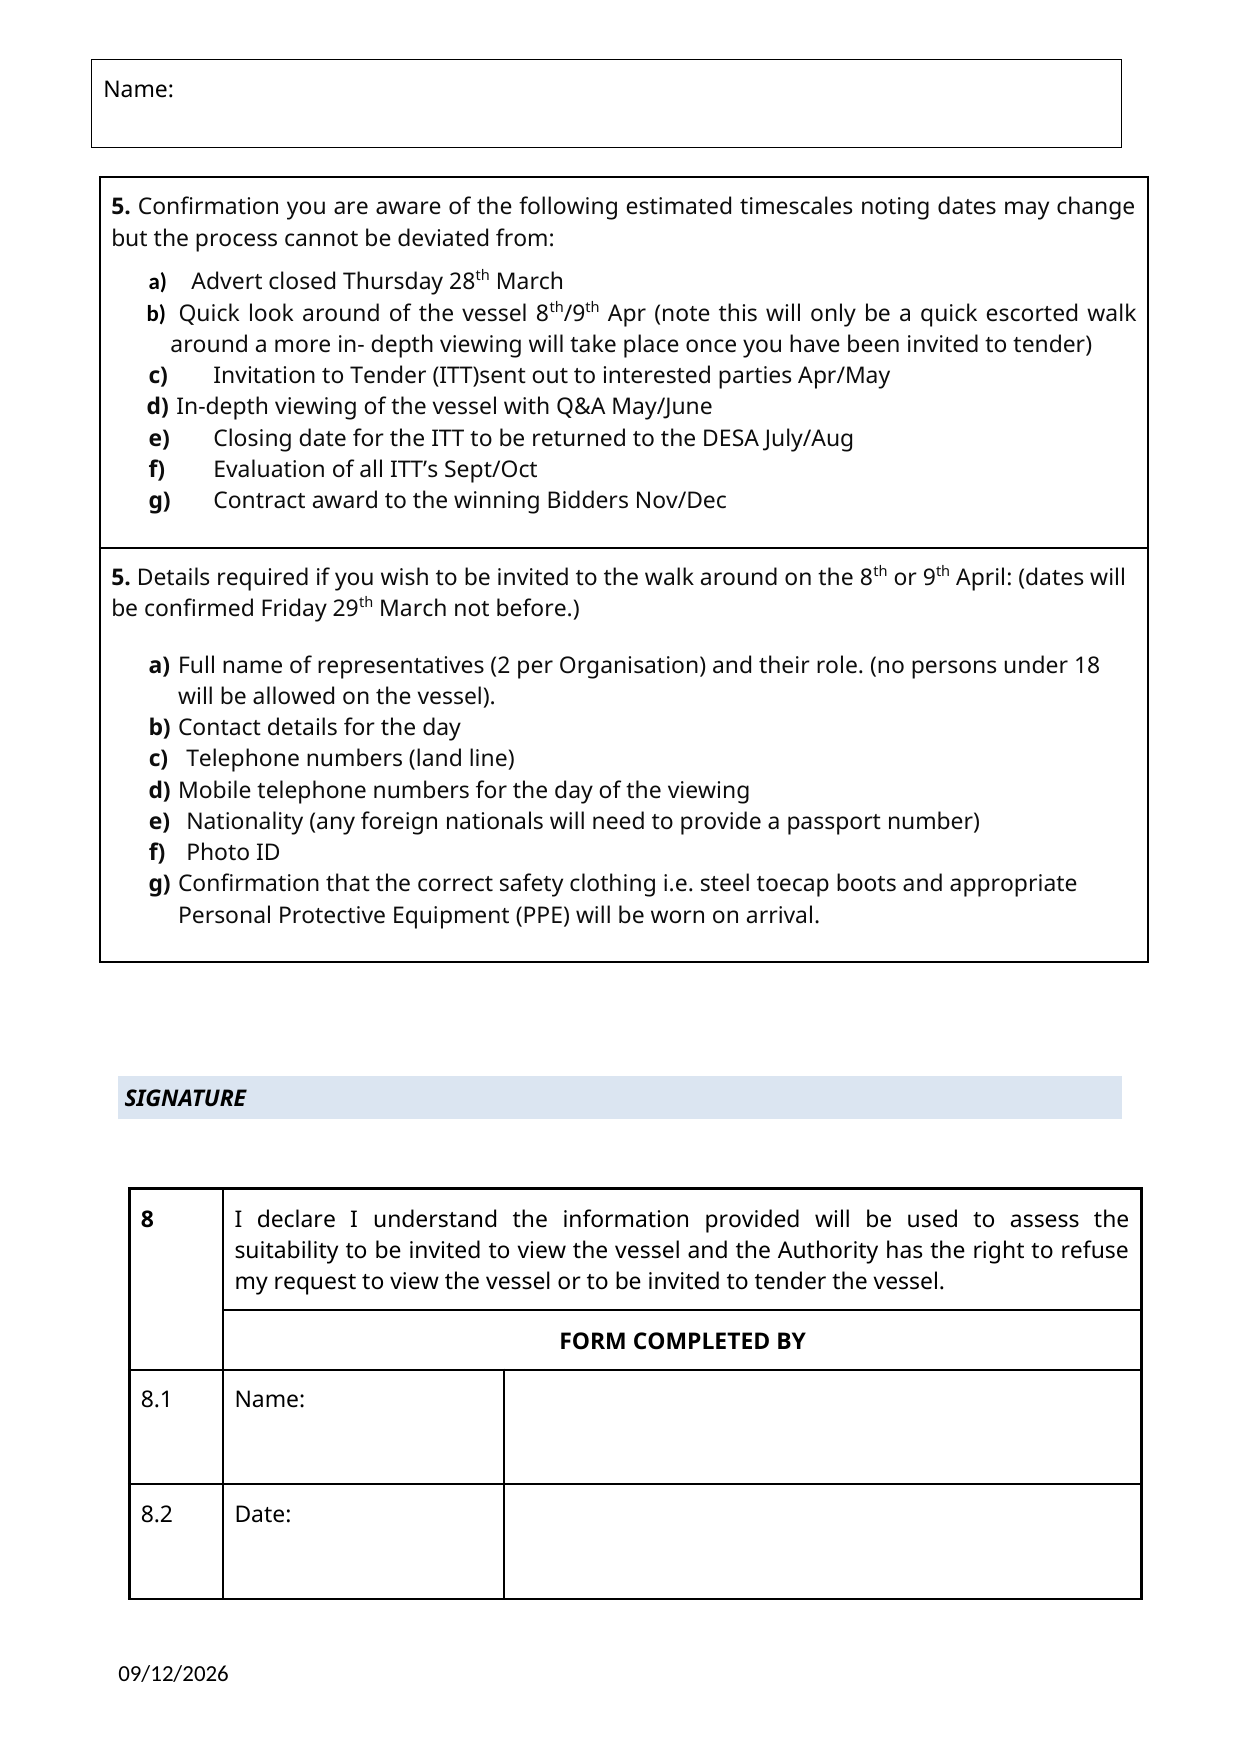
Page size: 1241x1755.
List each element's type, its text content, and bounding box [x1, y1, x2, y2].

table_cell 5. Confirmation you are aware of the following estimated timescales noting dates may change but the process cannot be deviated from: Advert closed Thursday 28th March Quick look around of the vessel 8th/9th Apr (note this will only be a quick escorted walk around a more in- depth viewing will take place once you have been invited to tender) Invitation to Tender (ITT)sent out to interested parties Apr/May In-depth viewing of the vessel with Q&A May/June Closing date for the ITT to be returned to the DESA July/Aug Evaluation of all ITT’s Sept/Oct Contract award to the winning Bidders Nov/Dec [101, 178, 1147, 547]
table_cell Date: [224, 1485, 503, 1598]
table_header 8 [131, 1190, 222, 1368]
table_header I declare I understand the information provided will be used to assess the suitability to be invited to view the vessel and the Authority has the right to refuse my request to view the vessel or to be invited to tender the vessel. [224, 1190, 1140, 1309]
table_cell 5. Details required if you wish to be invited to the walk around on the 8th or 9th April: (dates will be confirmed Friday 29th March not before.) Full name of representatives (2 per Organisation) and their role. (no persons under 18 will be allowed on the vessel). Contact details for the day Telephone numbers (land line) Mobile telephone numbers for the day of the viewing Nationality (any foreign nationals will need to provide a passport number) Photo ID Confirmation that the correct safety clothing i.e. steel toecap boots and appropriate Personal Protective Equipment (PPE) will be worn on arrival. [101, 549, 1147, 961]
table_cell 8.2 [131, 1485, 222, 1598]
subtitle SIGNATURE [124, 1082, 1116, 1113]
table_cell FORM COMPLETED BY [224, 1311, 1140, 1368]
table_cell [505, 1485, 1140, 1598]
table_cell 8.1 [131, 1371, 222, 1483]
table_cell Name: [224, 1371, 503, 1483]
table_cell [505, 1371, 1140, 1483]
